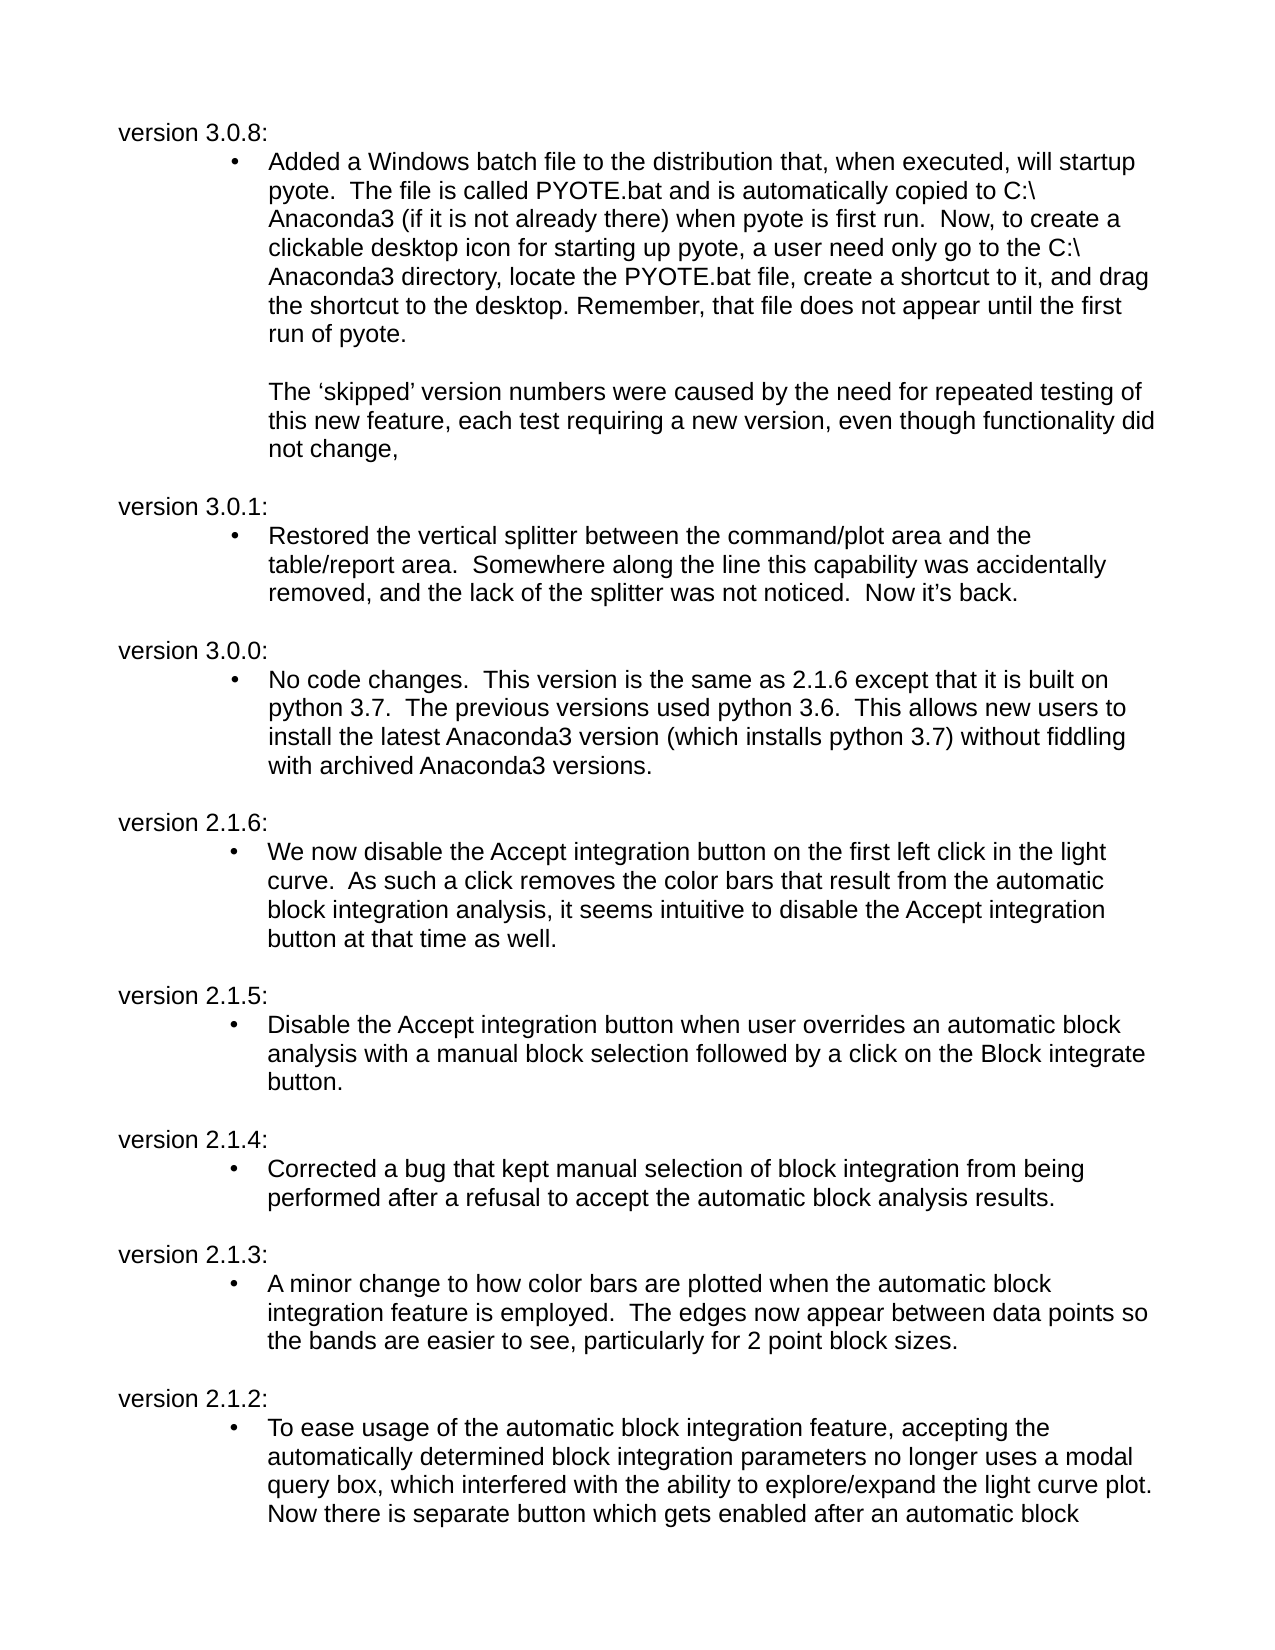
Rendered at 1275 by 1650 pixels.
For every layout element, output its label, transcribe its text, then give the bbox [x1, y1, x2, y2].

list Added a Windows batch file to the distribution that, when executed, will startup pyote. The file is called PYOTE.bat and is automatically copied to C:\Anaconda3 (if it is not already there) when pyote is first run. Now, to create a clickable desktop icon for starting up pyote, a user need only go to the C:\Anaconda3 directory, locate the PYOTE.bat file, create a shortcut to it, and drag the shortcut to the desktop. Remember, that file does not appear until the first run of pyote. The ‘skipped’ version numbers were caused by the need for repeated testing of this new feature, each test requiring a new version, even though functionality did not change, [231, 147, 1157, 492]
text version 2.1.5: [118, 981, 1157, 1010]
list A minor change to how color bars are plotted when the automatic block integration feature is employed. The edges now appear between data points so the bands are easier to see, particularly for 2 point block sizes. [229, 1269, 1157, 1355]
text version 2.1.4: [118, 1125, 1157, 1154]
text version 2.1.3: [118, 1240, 1157, 1269]
text version 2.1.2: [118, 1384, 1157, 1413]
list Corrected a bug that kept manual selection of block integration from being performed after a refusal to accept the automatic block analysis results. [229, 1154, 1157, 1240]
list We now disable the Accept integration button on the first left click in the light curve. As such a click removes the color bars that result from the automatic block integration analysis, it seems intuitive to disable the Accept integration button at that time as well. [229, 837, 1157, 981]
list Disable the Accept integration button when user overrides an automatic block analysis with a manual block selection followed by a click on the Block integrate button. [229, 1010, 1157, 1125]
list Restored the vertical splitter between the command/plot area and the table/report area. Somewhere along the line this capability was accidentally removed, and the lack of the splitter was not noticed. Now it’s back. [231, 521, 1157, 636]
list No code changes. This version is the same as 2.1.6 except that it is built on python 3.7. The previous versions used python 3.6. This allows new users to install the latest Anaconda3 version (which installs python 3.7) without fiddling with archived Anaconda3 versions. [231, 664, 1157, 808]
text version 3.0.8: [118, 118, 1157, 147]
text version 2.1.6: [118, 808, 1157, 837]
text version 3.0.0: [118, 636, 1157, 664]
text version 3.0.1: [118, 492, 1157, 521]
list To ease usage of the automatic block integration feature, accepting the automatically determined block integration parameters no longer uses a modal query box, which interfered with the ability to explore/expand the light curve plot. Now there is separate button which gets enabled after an automatic block [229, 1413, 1157, 1528]
